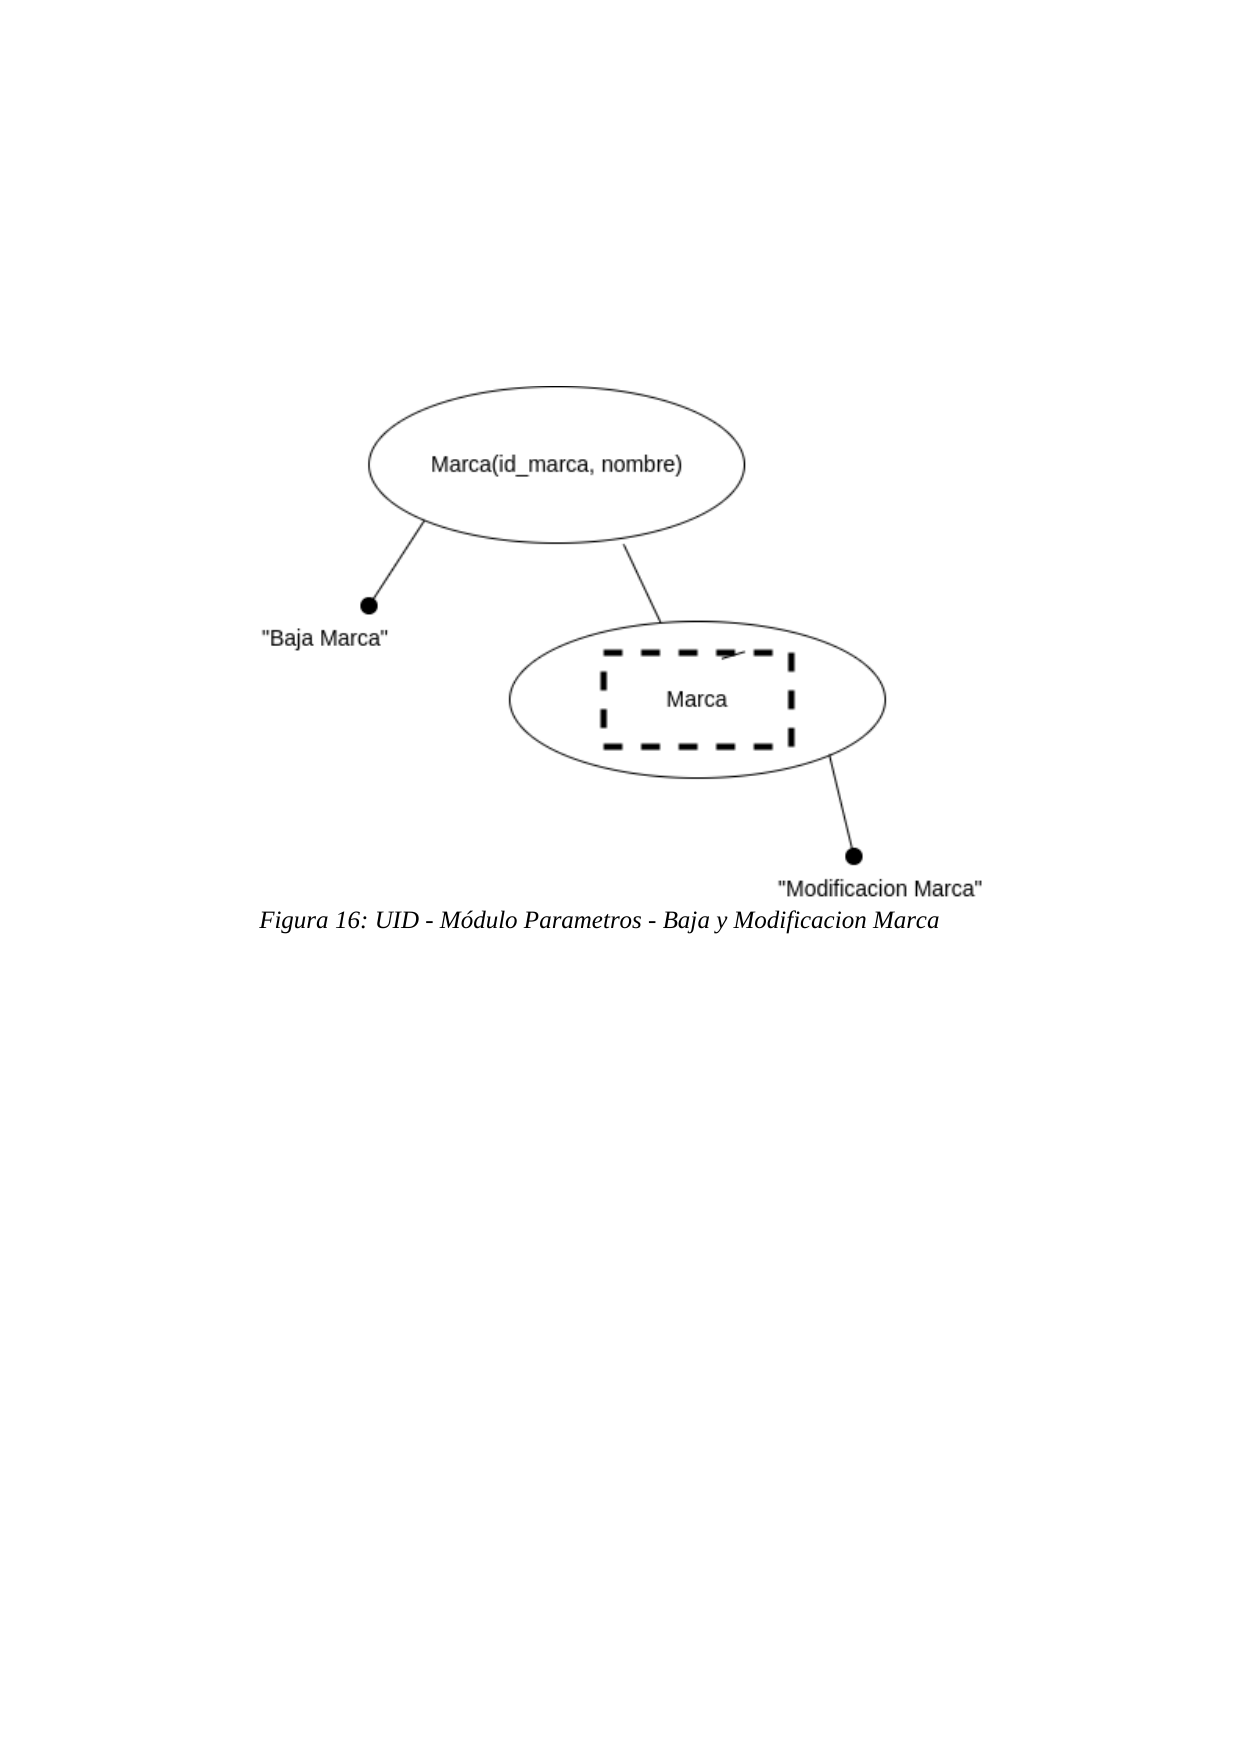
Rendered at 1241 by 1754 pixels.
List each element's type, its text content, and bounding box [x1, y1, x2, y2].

text Figura 16: UID - Módulo Parametros - Baja y Modificacion Marca [259, 906, 1012, 934]
picture [259, 386, 1013, 906]
